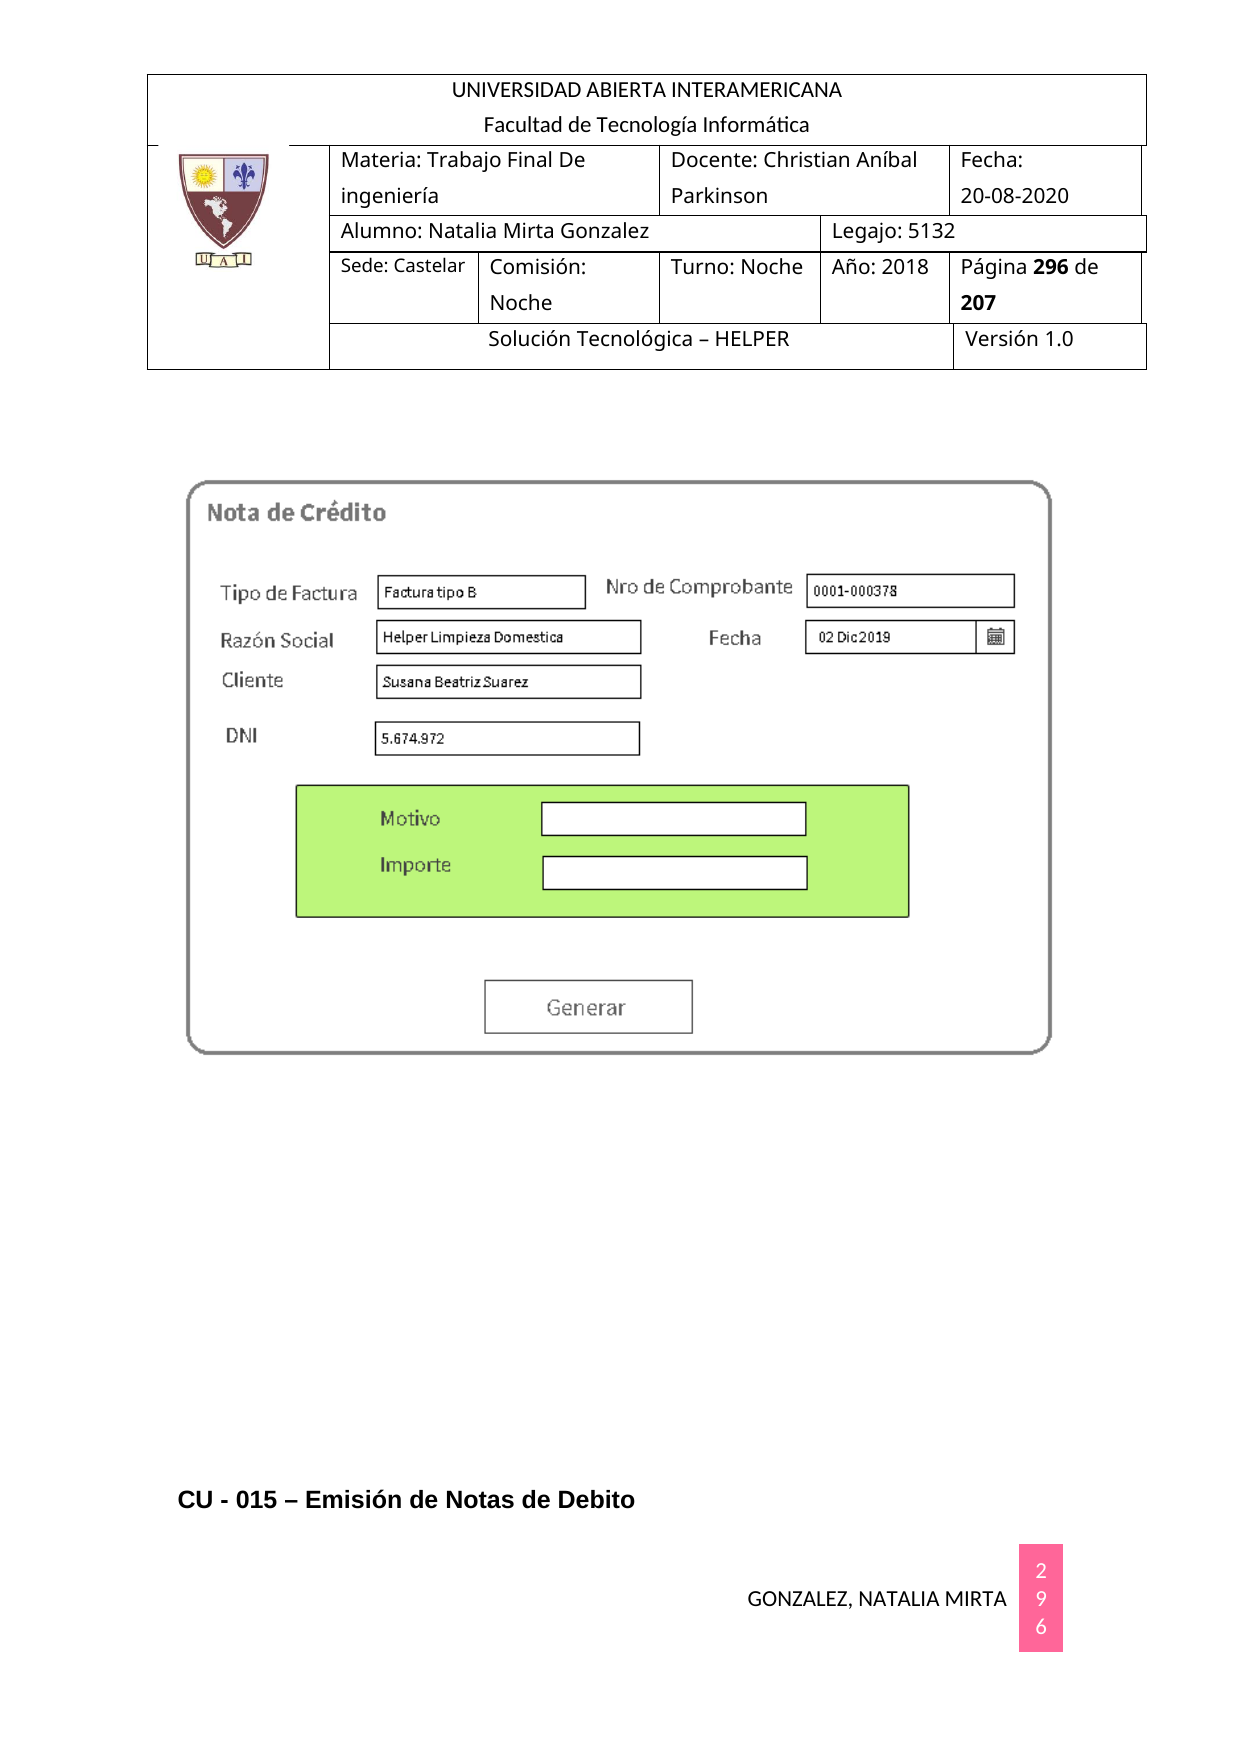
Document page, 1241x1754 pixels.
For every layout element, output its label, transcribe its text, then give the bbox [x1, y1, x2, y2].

subtitle CU - 015 – Emisión de Notas de Debito [177, 1485, 1063, 1514]
